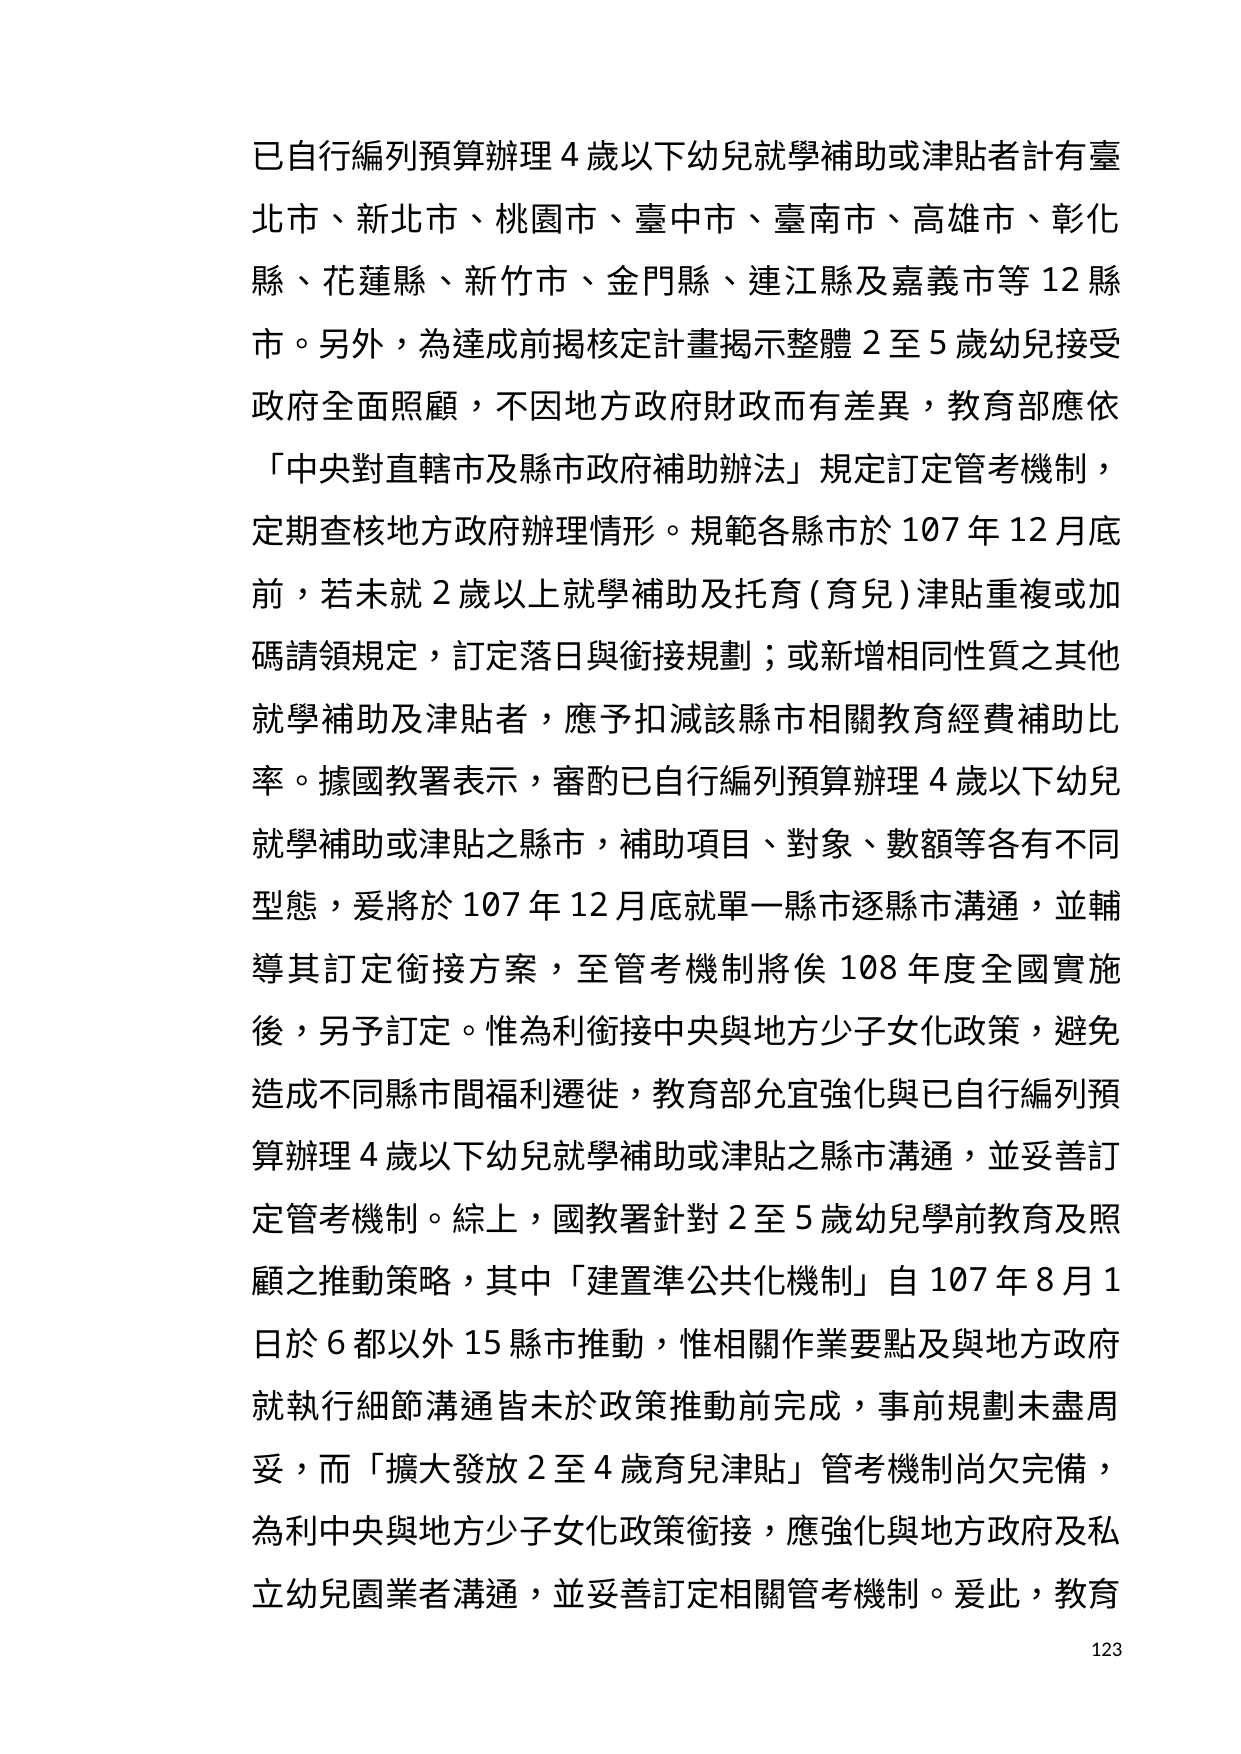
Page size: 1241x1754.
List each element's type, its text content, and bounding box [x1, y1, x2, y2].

text 已自行編列預算辦理4歲以下幼兒就學補助或津貼者計有臺北市、新北市、桃園市、臺中市、臺南市、高雄市、彰化縣、花蓮縣、新竹市、金門縣、連江縣及嘉義市等12縣市。另外，為達成前揭核定計畫揭示整體2至5歲幼兒接受政府全面照顧，不因地方政府財政而有差異，教育部應依「中央對直轄市及縣市政府補助辦法」規定訂定管考機制，定期查核地方政府辦理情形。規範各縣市於107年12月底前，若未就2歲以上就學補助及托育(育兒)津貼重複或加碼請領規定，訂定落日與銜接規劃；或新增相同性質之其他就學補助及津貼者，應予扣減該縣市相關教育經費補助比率。據國教署表示，審酌已自行編列預算辦理4歲以下幼兒就學補助或津貼之縣市，補助項目、對象、數額等各有不同型態，爰將於107年12月底就單一縣市逐縣市溝通，並輔導其訂定銜接方案，至管考機制將俟108年度全國實施後，另予訂定。惟為利銜接中央與地方少子女化政策，避免造成不同縣市間福利遷徙，教育部允宜強化與已自行編列預算辦理4歲以下幼兒就學補助或津貼之縣市溝通，並妥善訂定管考機制。綜上，國教署針對2至5歲幼兒學前教育及照顧之推動策略，其中「建置準公共化機制」自107年8月1日於6都以外15縣市推動，惟相關作業要點及與地方政府就執行細節溝通皆未於政策推動前完成，事前規劃未盡周妥，而「擴大發放2至4歲育兒津貼」管考機制尚欠完備，為利中央與地方少子女化政策銜接，應強化與地方政府及私立幼兒園業者溝通，並妥善訂定相關管考機制。爰此，教育 [185, 112, 1122, 1612]
